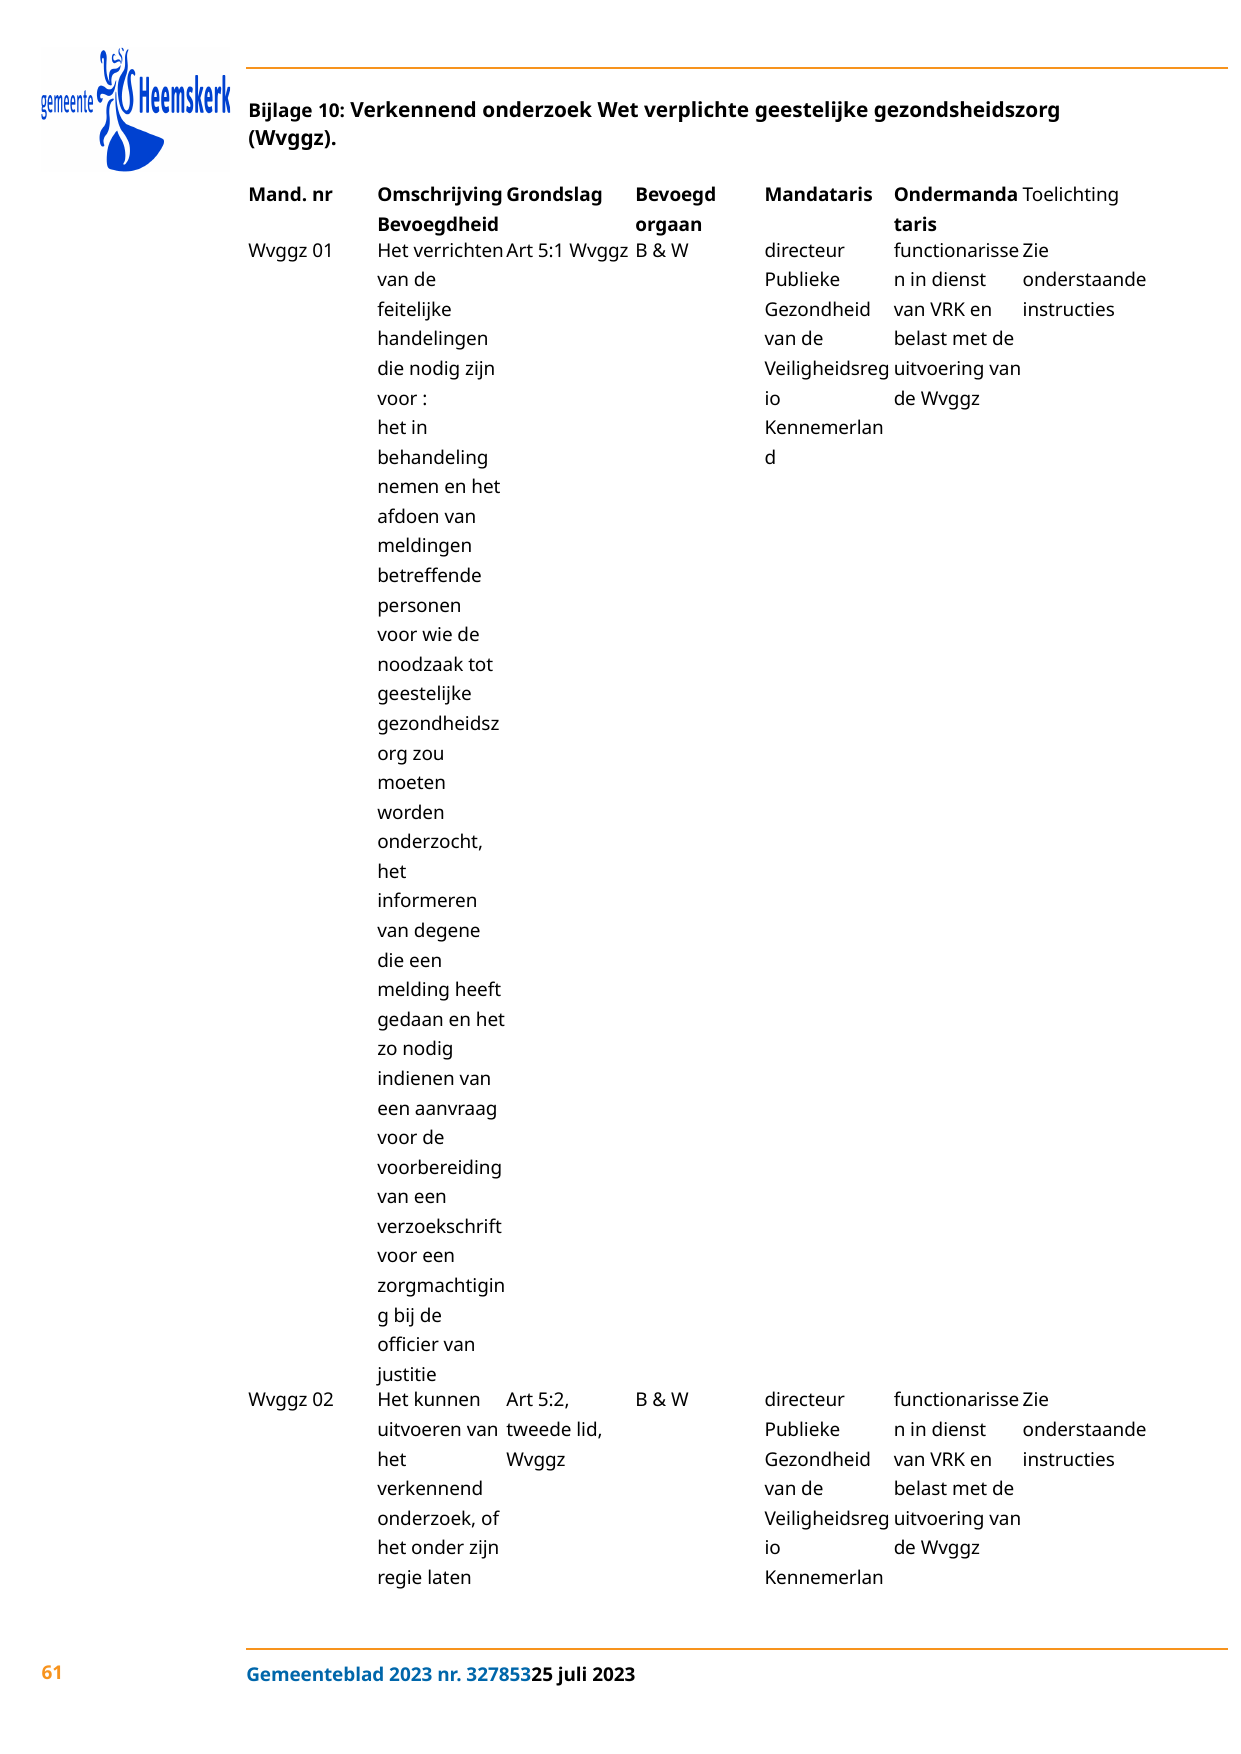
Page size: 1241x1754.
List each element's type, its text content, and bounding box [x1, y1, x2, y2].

table_header Omschrijving Bevoegdheid [377, 181, 506, 237]
table_cell Wvggz 02 [248, 1387, 377, 1590]
table_cell Het kunnen uitvoeren van het verkennend onderzoek, of het onder zijn regie laten [377, 1387, 506, 1590]
table_cell B & W [635, 1387, 764, 1590]
table_header Ondermandataris [894, 181, 1022, 237]
table_cell Wvggz 01 [248, 237, 377, 1387]
table_cell B & W [635, 237, 764, 1387]
table_cell functionarissen in dienst van VRK en belast met de uitvoering van de Wvggz [894, 1387, 1022, 1590]
picture [41, 47, 231, 172]
table_cell Art 5:2, tweede lid, Wvggz [506, 1387, 635, 1590]
table_header Mandataris [764, 181, 893, 237]
table_header Mand. nr [248, 181, 377, 237]
table_cell Zie onderstaande instructies [1023, 1387, 1152, 1590]
table_cell Het verrichten van de feitelijke handelingen die nodig zijn voor : het in behandeling nemen en het afdoen van meldingen betreffende personen voor wie de noodzaak tot geestelijke gezondheidszorg zou moeten worden onderzocht, het informeren van degene die een melding heeft gedaan en het zo nodig indienen van een aanvraag voor de voorbereiding van een verzoekschrift voor een zorgmachtiging bij de officier van justitie [377, 237, 506, 1387]
text Bijlage 10: Verkennend onderzoek Wet verplichte geestelijke gezondsheidszorg (Wvggz). [248, 95, 1152, 152]
table_header Toelichting [1023, 181, 1152, 237]
table_cell Art 5:1 Wvggz [506, 237, 635, 1387]
table_cell functionarissen in dienst van VRK en belast met de uitvoering van de Wvggz [894, 237, 1022, 1387]
table_header Bevoegd orgaan [635, 181, 764, 237]
table_header Grondslag [506, 181, 635, 237]
table_cell Zie onderstaande instructies [1023, 237, 1152, 1387]
table_cell directeur Publieke Gezondheid van de Veiligheidsregio Kennemerland [764, 237, 893, 1387]
table_cell directeur Publieke Gezondheid van de Veiligheidsregio Kennemerlan [764, 1387, 893, 1590]
